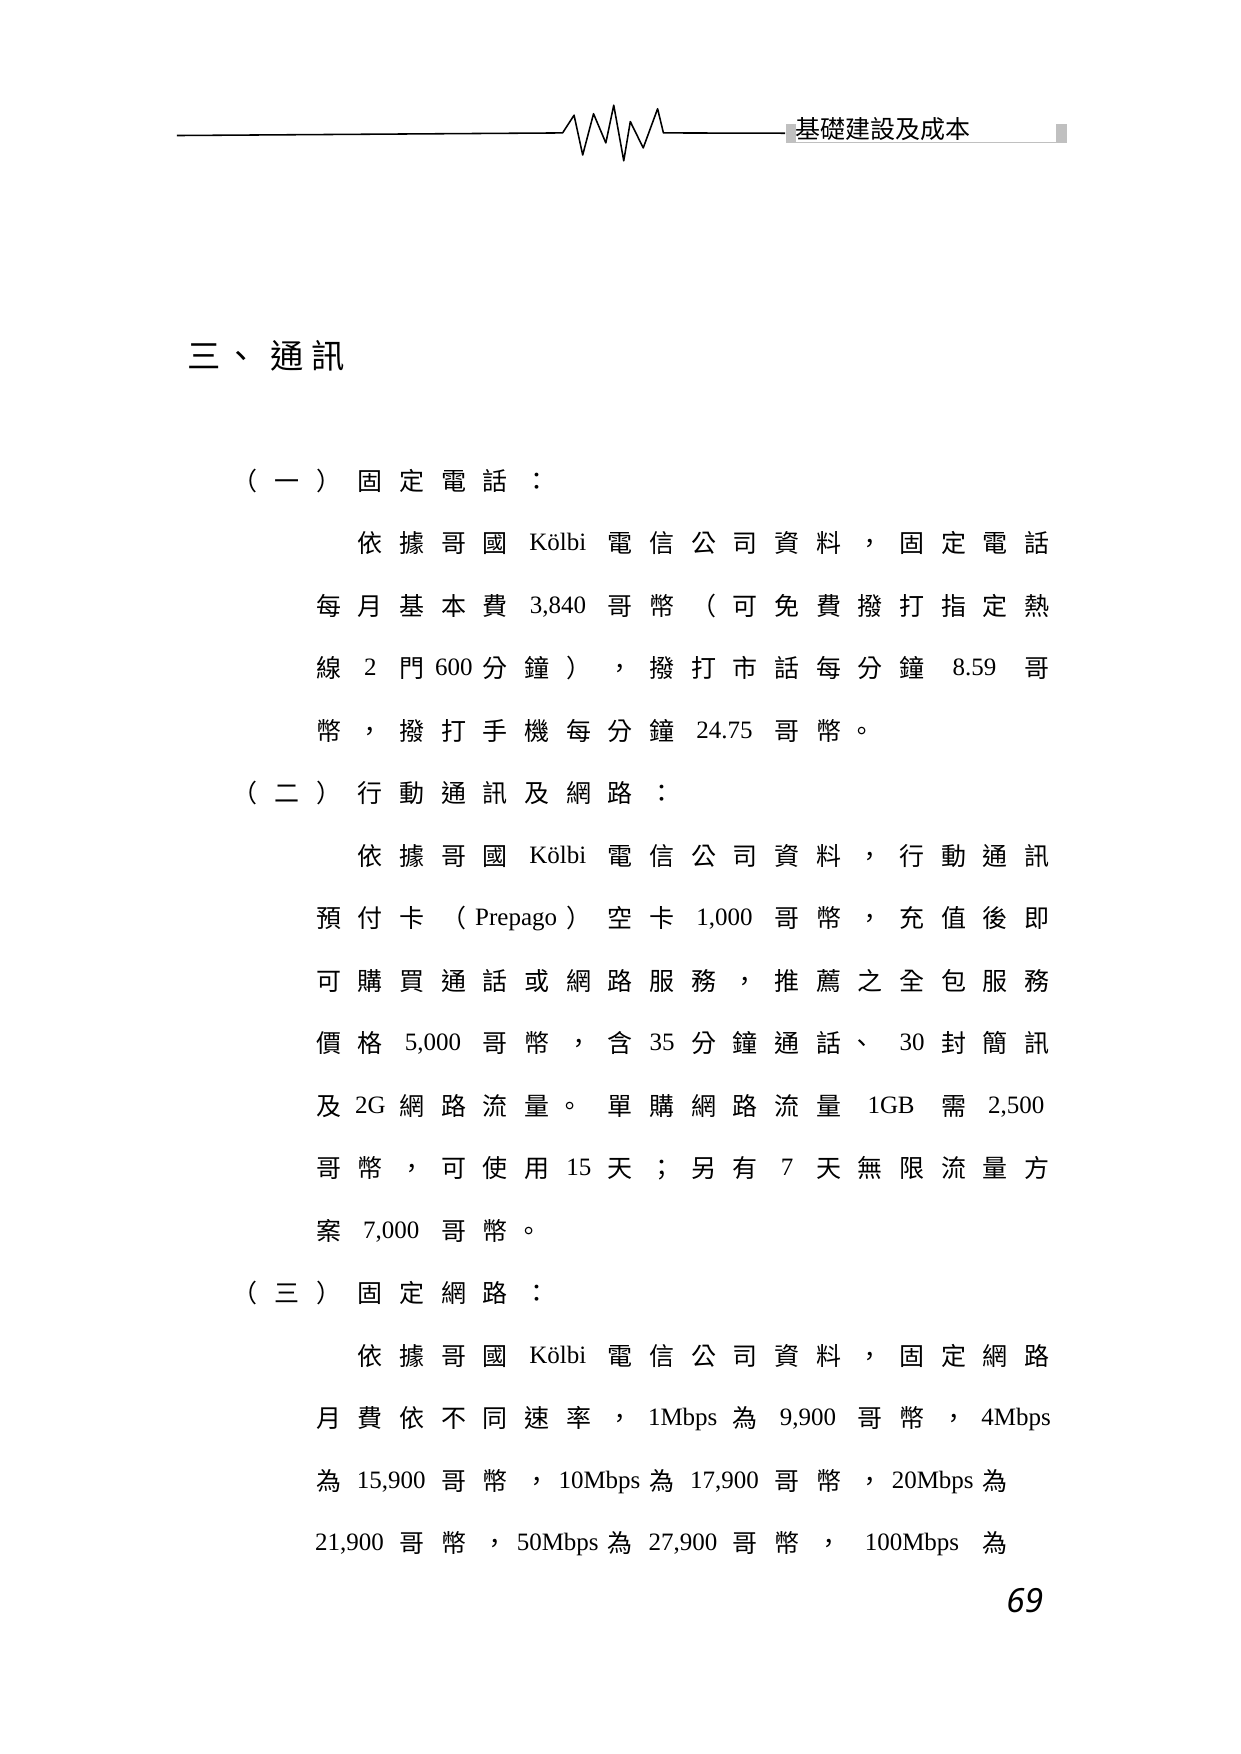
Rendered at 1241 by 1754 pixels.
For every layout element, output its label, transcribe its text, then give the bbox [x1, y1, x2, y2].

text （一）固定電話： [207, 438, 1058, 500]
text 依據哥國Kölbi電信公司資料，固定電話每月基本費3,840哥幣（可免費撥打指定熱線2門600分鐘），撥打市話每分鐘8.59哥幣，撥打手機每分鐘24.75哥幣。 [281, 500, 1058, 750]
text （二）行動通訊及網路： [207, 750, 1058, 813]
text （三）固定網路： [207, 1250, 1058, 1313]
text 依據哥國Kölbi電信公司資料，行動通訊預付卡（Prepago）空卡1,000哥幣，充值後即可購買通話或網路服務，推薦之全包服務價格5,000哥幣，含35分鐘通話、30封簡訊及2G網路流量。單購網路流量1GB需2,500哥幣，可使用15天；另有7天無限流量方案7,000哥幣。 [281, 813, 1058, 1250]
text 依據哥國Kölbi電信公司資料，固定網路月費依不同速率，1Mbps為9,900哥幣，4Mbps為15,900哥幣，10Mbps為17,900哥幣，20Mbps為21,900哥幣，50Mbps為27,900哥幣，100Mbps為 [281, 1313, 1058, 1563]
text 三、通訊 [183, 313, 1058, 375]
